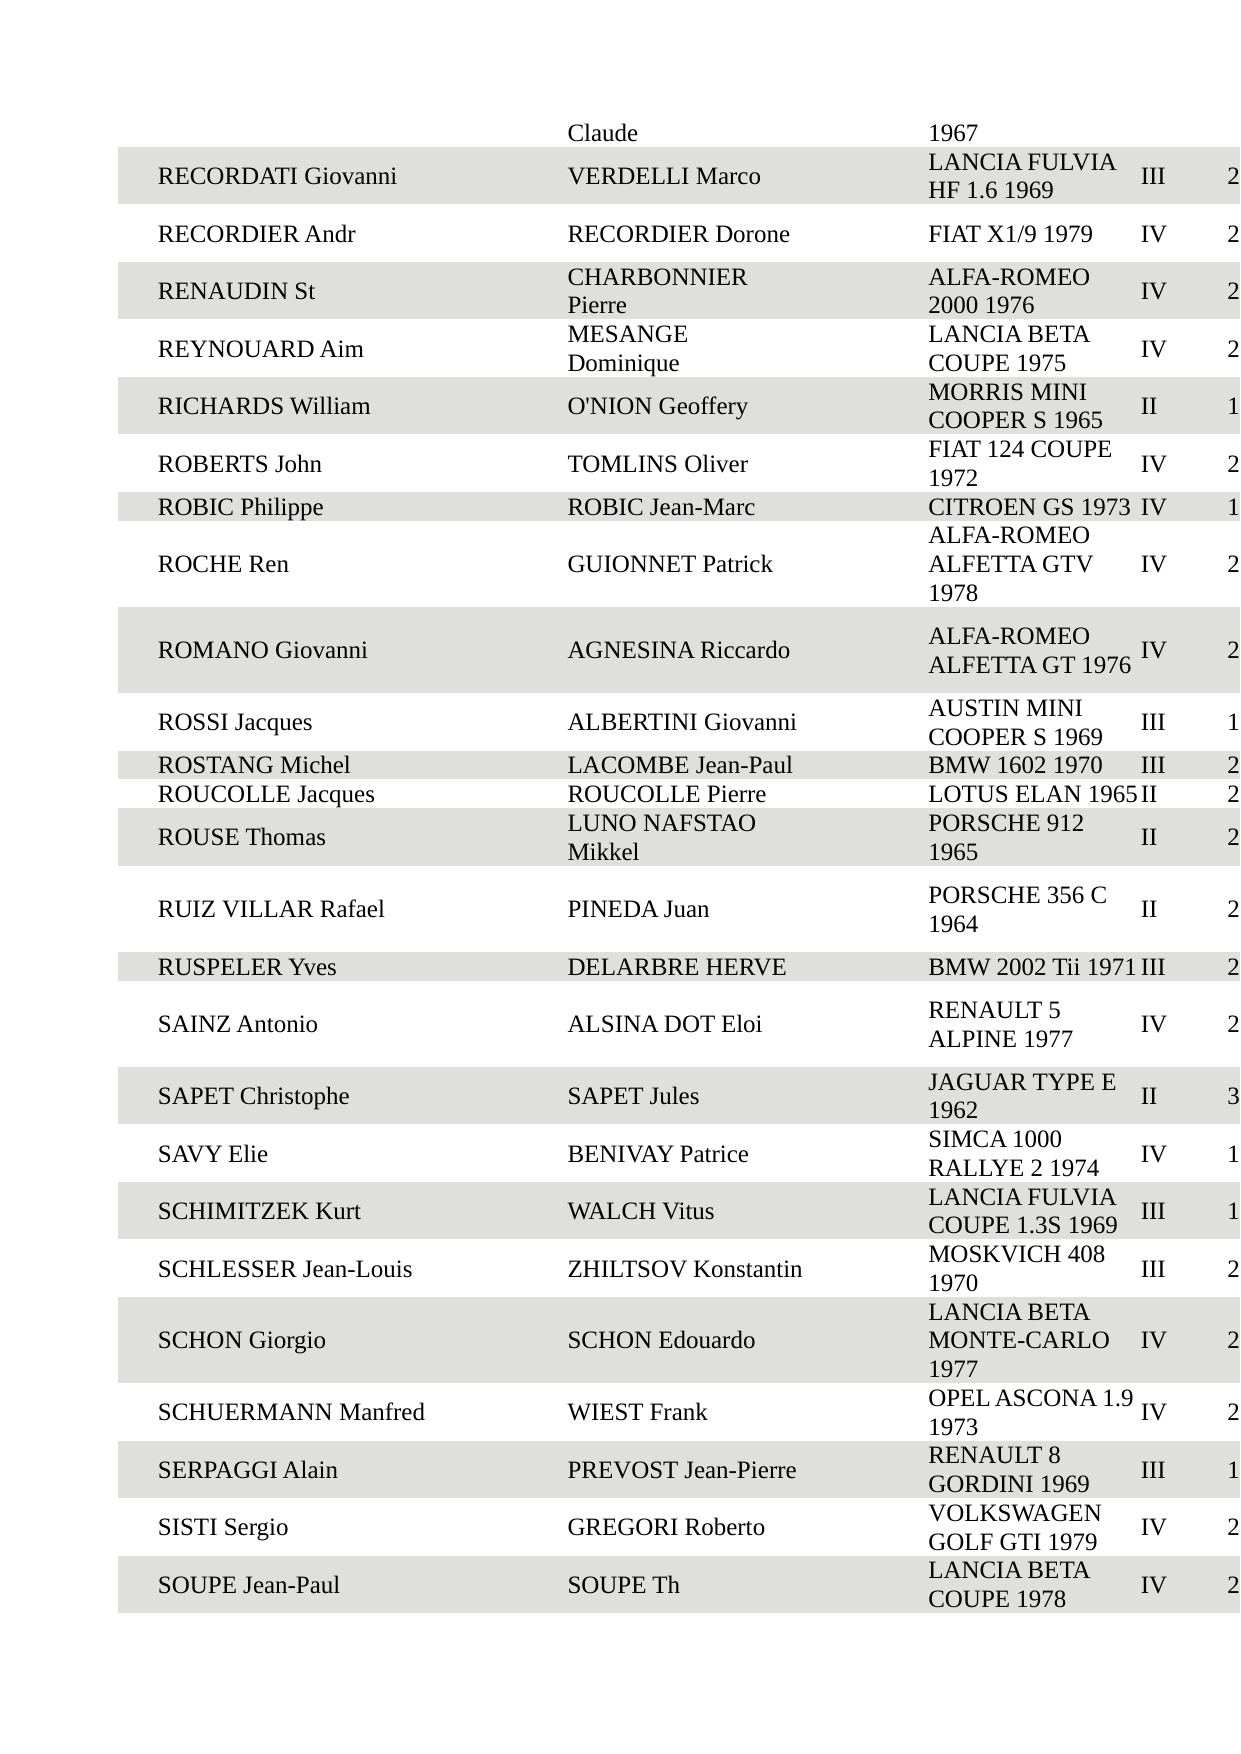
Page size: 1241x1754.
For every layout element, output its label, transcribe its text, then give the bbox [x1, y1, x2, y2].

table_cell [804, 779, 928, 808]
table_cell LOTUS ELAN 1965 [928, 779, 1141, 808]
table_cell 1 [1184, 693, 1240, 751]
table_cell FIAT 124 COUPE 1972 [928, 434, 1141, 492]
table_cell [118, 262, 158, 319]
table_cell MESANGE Dominique [567, 319, 804, 377]
table_cell [443, 521, 567, 607]
table_cell IV [1141, 262, 1183, 319]
table_cell REYNOUARD Aim [158, 319, 443, 377]
table_cell [443, 952, 567, 981]
table_cell ROUSE Thomas [158, 808, 443, 866]
table_cell ROCHE Ren [158, 521, 443, 607]
table_cell SAINZ Antonio [158, 981, 443, 1067]
table_cell II [1141, 779, 1183, 808]
table_cell SISTI Sergio [158, 1498, 443, 1556]
table_cell IV [1141, 607, 1183, 693]
table_cell [804, 434, 928, 492]
table_cell [804, 1124, 928, 1182]
table_cell PORSCHE 912 1965 [928, 808, 1141, 866]
table_cell LANCIA FULVIA COUPE 1.3S 1969 [928, 1182, 1141, 1239]
table_cell 2 [1184, 1383, 1240, 1441]
table_cell 1967 [928, 118, 1141, 147]
table_cell SAPET Jules [567, 1067, 804, 1124]
table_cell PORSCHE 356 C 1964 [928, 866, 1141, 952]
table_cell ROUCOLLE Jacques [158, 779, 443, 808]
table_cell [804, 319, 928, 377]
table_cell [443, 262, 567, 319]
table_cell [443, 1383, 567, 1441]
table_cell CITROEN GS 1973 [928, 492, 1141, 521]
table_cell 2 [1184, 204, 1240, 262]
table_cell [804, 1182, 928, 1239]
table_cell [804, 808, 928, 866]
table_cell [118, 492, 158, 521]
table_cell 2 [1184, 147, 1240, 204]
table_cell IV [1141, 319, 1183, 377]
table_cell [118, 751, 158, 779]
table_cell [804, 262, 928, 319]
table_cell 1 [1184, 492, 1240, 521]
table_cell ROBERTS John [158, 434, 443, 492]
table_cell Claude [567, 118, 804, 147]
table_cell II [1141, 808, 1183, 866]
table_cell [118, 434, 158, 492]
table_cell FIAT X1/9 1979 [928, 204, 1141, 262]
table_cell [443, 319, 567, 377]
table_cell [443, 779, 567, 808]
table_cell ALSINA DOT Eloi [567, 981, 804, 1067]
table_cell [804, 952, 928, 981]
table_cell 2 [1184, 262, 1240, 319]
table_cell III [1141, 1182, 1183, 1239]
table_cell IV [1141, 434, 1183, 492]
table_cell III [1141, 1441, 1183, 1498]
table_cell LANCIA BETA MONTE-CARLO 1977 [928, 1297, 1141, 1383]
table_cell ALFA-ROMEO ALFETTA GTV 1978 [928, 521, 1141, 607]
table_cell 2 [1184, 1498, 1240, 1556]
table_cell 1 [1184, 377, 1240, 434]
table_cell IV [1141, 492, 1183, 521]
table_cell II [1141, 377, 1183, 434]
table_cell [804, 607, 928, 693]
table_cell [804, 1556, 928, 1613]
table_cell [443, 1441, 567, 1498]
table_cell IV [1141, 1556, 1183, 1613]
table_cell [443, 866, 567, 952]
table_cell [1184, 118, 1240, 147]
table_cell RECORDIER Andr [158, 204, 443, 262]
table_cell [804, 492, 928, 521]
table_cell 2 [1184, 751, 1240, 779]
table_cell SAPET Christophe [158, 1067, 443, 1124]
table_cell [804, 1498, 928, 1556]
table_cell O'NION Geoffery [567, 377, 804, 434]
table_cell [118, 693, 158, 751]
table_cell [443, 808, 567, 866]
table_cell JAGUAR TYPE E 1962 [928, 1067, 1141, 1124]
table_cell PREVOST Jean-Pierre [567, 1441, 804, 1498]
table_cell [118, 521, 158, 607]
table_cell [804, 1239, 928, 1297]
table_cell SIMCA 1000 RALLYE 2 1974 [928, 1124, 1141, 1182]
table_cell [804, 1441, 928, 1498]
table_cell ROBIC Jean-Marc [567, 492, 804, 521]
table_cell II [1141, 866, 1183, 952]
table_cell 2 [1184, 607, 1240, 693]
table_cell 2 [1184, 779, 1240, 808]
table_cell IV [1141, 1297, 1183, 1383]
table_cell [804, 693, 928, 751]
table_cell RENAULT 8 GORDINI 1969 [928, 1441, 1141, 1498]
table_cell OPEL ASCONA 1.9 1973 [928, 1383, 1141, 1441]
table_cell [443, 981, 567, 1067]
table_cell LANCIA BETA COUPE 1975 [928, 319, 1141, 377]
table_cell RICHARDS William [158, 377, 443, 434]
table_cell [118, 204, 158, 262]
table_cell [443, 434, 567, 492]
table_cell ROSSI Jacques [158, 693, 443, 751]
table_cell ALFA-ROMEO ALFETTA GT 1976 [928, 607, 1141, 693]
table_cell SERPAGGI Alain [158, 1441, 443, 1498]
table_cell [804, 1067, 928, 1124]
table_cell 2 [1184, 952, 1240, 981]
table_cell [118, 1297, 158, 1383]
table_cell ALBERTINI Giovanni [567, 693, 804, 751]
table_cell 2 [1184, 1239, 1240, 1297]
table_cell ROBIC Philippe [158, 492, 443, 521]
table_cell [118, 808, 158, 866]
table_cell PINEDA Juan [567, 866, 804, 952]
table_cell [118, 118, 158, 147]
table_cell 1 [1184, 1124, 1240, 1182]
table_cell [443, 1498, 567, 1556]
table_cell IV [1141, 1498, 1183, 1556]
table_cell [118, 319, 158, 377]
table_cell [443, 751, 567, 779]
table_cell SOUPE Th [567, 1556, 804, 1613]
table_cell GUIONNET Patrick [567, 521, 804, 607]
table_cell SCHON Edouardo [567, 1297, 804, 1383]
table_cell [443, 118, 567, 147]
table_cell SOUPE Jean-Paul [158, 1556, 443, 1613]
table_cell SCHLESSER Jean-Louis [158, 1239, 443, 1297]
table_cell 1 [1184, 1441, 1240, 1498]
table_cell MOSKVICH 408 1970 [928, 1239, 1141, 1297]
table_cell 2 [1184, 434, 1240, 492]
table_cell RUSPELER Yves [158, 952, 443, 981]
table_cell LANCIA BETA COUPE 1978 [928, 1556, 1141, 1613]
table_cell GREGORI Roberto [567, 1498, 804, 1556]
table_cell BENIVAY Patrice [567, 1124, 804, 1182]
table_cell VOLKSWAGEN GOLF GTI 1979 [928, 1498, 1141, 1556]
table_cell [443, 1182, 567, 1239]
table_cell III [1141, 147, 1183, 204]
table_cell VERDELLI Marco [567, 147, 804, 204]
table_cell [118, 866, 158, 952]
table_cell IV [1141, 204, 1183, 262]
table_cell RENAUDIN St [158, 262, 443, 319]
table_cell IV [1141, 1383, 1183, 1441]
table_cell 3 [1184, 1067, 1240, 1124]
table_cell III [1141, 751, 1183, 779]
table_cell [804, 1383, 928, 1441]
table_cell 1 [1184, 1182, 1240, 1239]
table_cell [804, 147, 928, 204]
table_cell [804, 1297, 928, 1383]
table_cell LANCIA FULVIA HF 1.6 1969 [928, 147, 1141, 204]
table_cell 2 [1184, 808, 1240, 866]
table_cell [443, 1067, 567, 1124]
table_cell [118, 1067, 158, 1124]
table_cell [118, 1556, 158, 1613]
table_cell 2 [1184, 1556, 1240, 1613]
table_cell [443, 492, 567, 521]
table_cell AGNESINA Riccardo [567, 607, 804, 693]
table_cell [804, 521, 928, 607]
table_cell LACOMBE Jean-Paul [567, 751, 804, 779]
table_cell [118, 779, 158, 808]
table_cell RUIZ VILLAR Rafael [158, 866, 443, 952]
table_cell ZHILTSOV Konstantin [567, 1239, 804, 1297]
table_cell [443, 1124, 567, 1182]
table_cell [443, 693, 567, 751]
table_cell ROMANO Giovanni [158, 607, 443, 693]
table_cell [804, 751, 928, 779]
table_cell 2 [1184, 521, 1240, 607]
table_cell [804, 981, 928, 1067]
table_cell LUNO NAFSTAO Mikkel [567, 808, 804, 866]
table_cell [118, 952, 158, 981]
table_cell III [1141, 952, 1183, 981]
table_cell [158, 118, 443, 147]
table_cell [118, 607, 158, 693]
table_cell DELARBRE HERVE [567, 952, 804, 981]
table_cell [118, 1441, 158, 1498]
table_cell [118, 1383, 158, 1441]
table_cell IV [1141, 981, 1183, 1067]
table_cell [804, 377, 928, 434]
table_cell WIEST Frank [567, 1383, 804, 1441]
table_cell AUSTIN MINI COOPER S 1969 [928, 693, 1141, 751]
table_cell RENAULT 5 ALPINE 1977 [928, 981, 1141, 1067]
table_cell [118, 981, 158, 1067]
table_cell [443, 377, 567, 434]
table_cell [118, 1124, 158, 1182]
table_cell BMW 2002 Tii 1971 [928, 952, 1141, 981]
table_cell [804, 204, 928, 262]
table_cell [118, 1239, 158, 1297]
table_cell SCHIMITZEK Kurt [158, 1182, 443, 1239]
table_cell WALCH Vitus [567, 1182, 804, 1239]
table_cell CHARBONNIER Pierre [567, 262, 804, 319]
table_cell TOMLINS Oliver [567, 434, 804, 492]
table_cell [118, 1182, 158, 1239]
table_cell MORRIS MINI COOPER S 1965 [928, 377, 1141, 434]
table_cell IV [1141, 521, 1183, 607]
table_cell [443, 607, 567, 693]
table_cell [443, 1297, 567, 1383]
table_cell III [1141, 1239, 1183, 1297]
table_cell [443, 204, 567, 262]
table_cell 2 [1184, 1297, 1240, 1383]
table_cell 2 [1184, 319, 1240, 377]
table_cell RECORDATI Giovanni [158, 147, 443, 204]
table_cell [804, 866, 928, 952]
table_cell [118, 377, 158, 434]
table_cell ROUCOLLE Pierre [567, 779, 804, 808]
table_cell 2 [1184, 981, 1240, 1067]
table_cell RECORDIER Dorone [567, 204, 804, 262]
table_cell [118, 1498, 158, 1556]
table_cell [443, 1556, 567, 1613]
table_cell [1141, 118, 1183, 147]
table_cell [804, 118, 928, 147]
table_cell ALFA-ROMEO 2000 1976 [928, 262, 1141, 319]
table_cell SCHON Giorgio [158, 1297, 443, 1383]
table_cell SCHUERMANN Manfred [158, 1383, 443, 1441]
table_cell ROSTANG Michel [158, 751, 443, 779]
table_cell SAVY Elie [158, 1124, 443, 1182]
table_cell IV [1141, 1124, 1183, 1182]
table_cell III [1141, 693, 1183, 751]
table_cell 2 [1184, 866, 1240, 952]
table_cell II [1141, 1067, 1183, 1124]
table_cell BMW 1602 1970 [928, 751, 1141, 779]
table_cell [443, 147, 567, 204]
table_cell [118, 147, 158, 204]
table_cell [443, 1239, 567, 1297]
